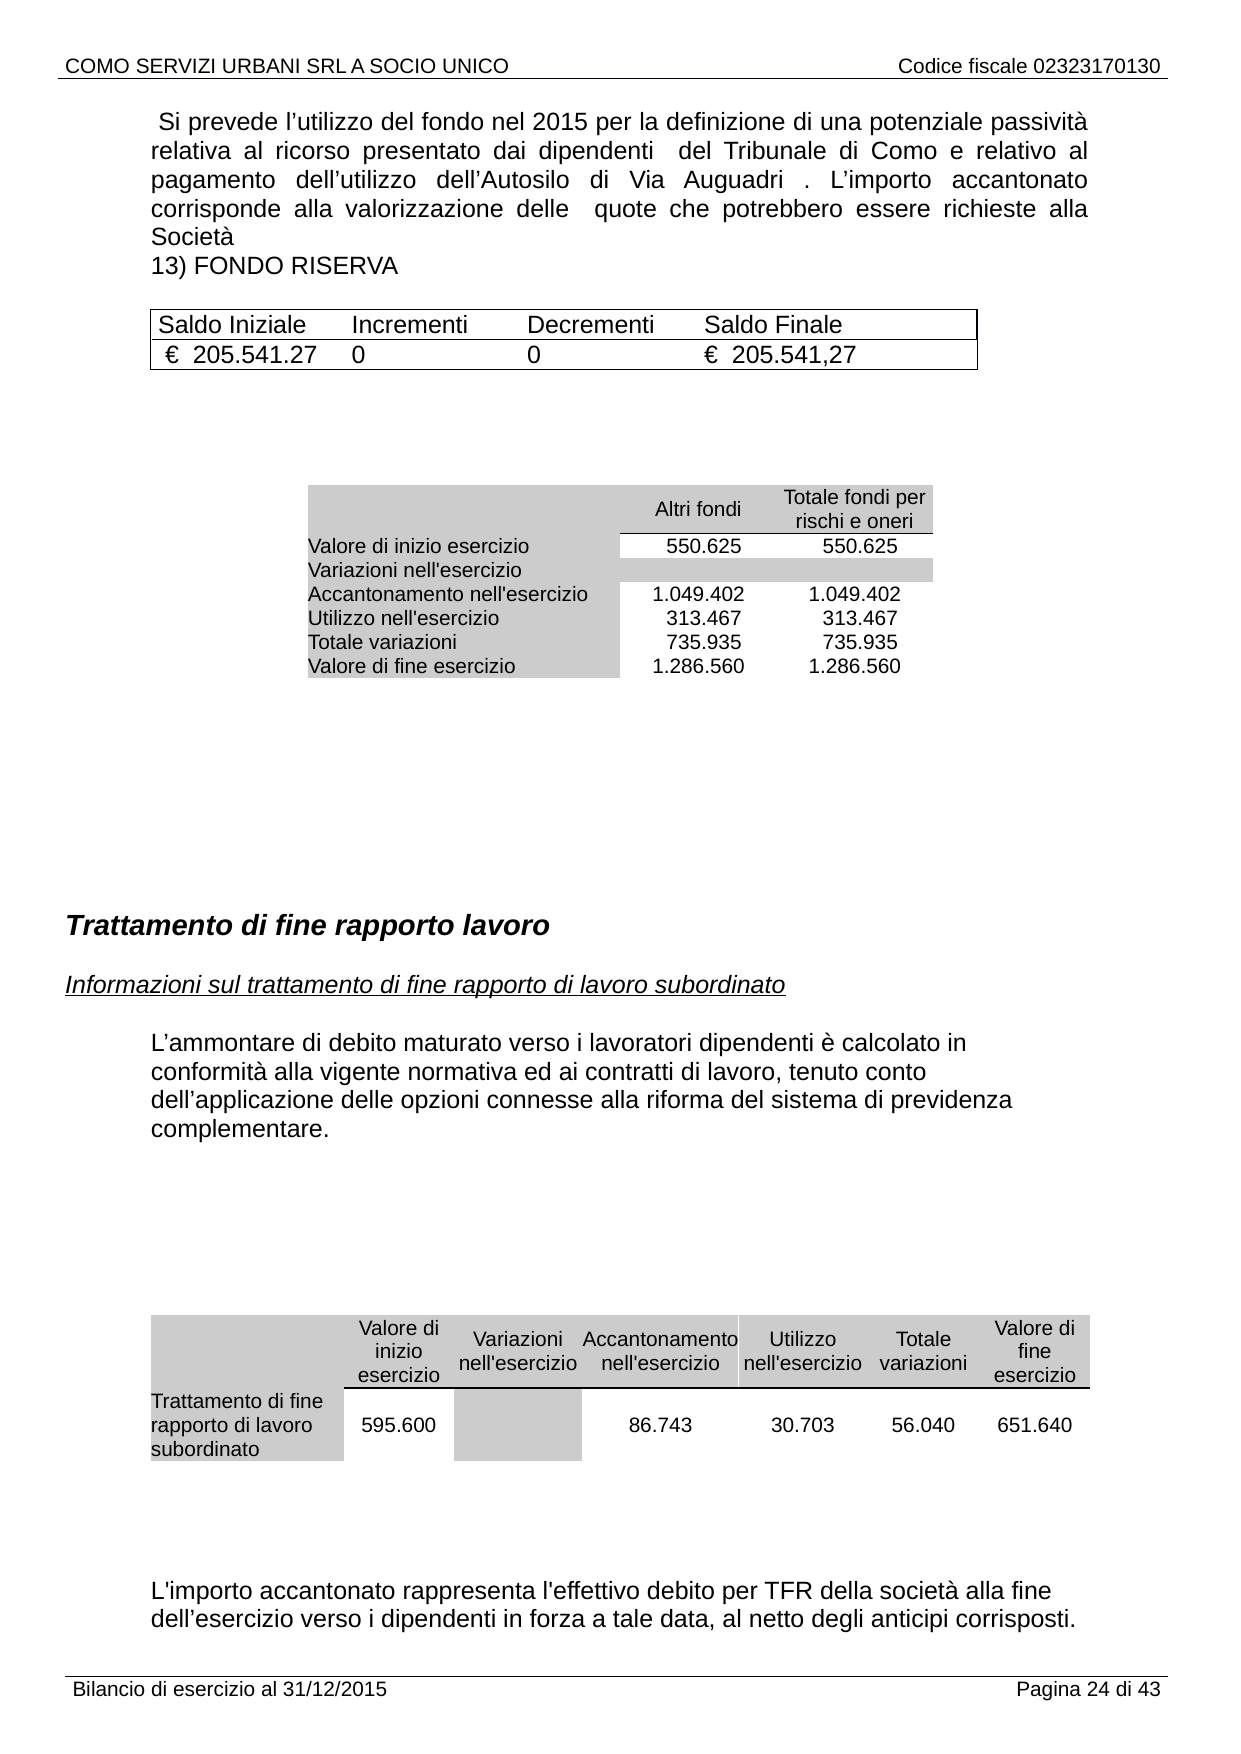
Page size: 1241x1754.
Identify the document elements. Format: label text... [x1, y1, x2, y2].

table_cell 550.625 [776, 534, 933, 558]
table_cell Totale variazioni [308, 630, 620, 654]
table_cell Utilizzo nell'esercizio [308, 606, 620, 630]
table_cell 0 [520, 340, 697, 369]
table_cell 1.286.560 [776, 654, 933, 678]
table_cell 651.640 [980, 1389, 1090, 1461]
table_cell Valore di fine esercizio [308, 654, 620, 678]
table_cell € 205.541.27 [151, 340, 344, 369]
table_cell [454, 1389, 582, 1461]
table_cell 550.625 [620, 534, 776, 558]
table_cell 735.935 [620, 630, 776, 654]
table_header Saldo Iniziale [151, 310, 344, 339]
table_cell 313.467 [620, 606, 776, 630]
table_cell 56.040 [867, 1389, 980, 1461]
table_header Totale fondi per rischi e oneri [776, 485, 933, 533]
table_header Incrementi [344, 310, 519, 339]
table_header L’ammontare di debito maturato verso i lavoratori dipendenti è calcolato in conformità alla vigente normativa ed ai contratti di lavoro, tenuto conto dell’applicazione delle opzioni connesse alla riforma del sistema di previdenza complementare. [143, 1028, 1097, 1258]
table_cell 0 [344, 340, 519, 369]
table_header Decrementi [520, 310, 697, 339]
table_header Si prevede l’utilizzo del fondo nel 2015 per la definizione di una potenziale passività relativa al ricorso presentato dai dipendenti del Tribunale di Como e relativo al pagamento dell’utilizzo dell’Autosilo di Via Auguadri . L’importo accantonato corrisponde alla valorizzazione delle quote che potrebbero essere richieste alla Società 13) FONDO RISERVA [143, 108, 1097, 427]
table_header [308, 485, 620, 533]
table_cell 1.049.402 [776, 582, 933, 606]
text Trattamento di fine rapporto lavoro [65, 908, 1175, 942]
table_cell Variazioni nell'esercizio [308, 558, 620, 582]
table_header L'importo accantonato rappresenta l'effettivo debito per TFR della società alla fine dell’esercizio verso i dipendenti in forza a tale data, al netto degli anticipi corrisposti. [143, 1576, 1097, 1633]
table_cell [620, 558, 776, 582]
table_header [143, 793, 1097, 851]
table_header Variazioni nell'esercizio [454, 1315, 582, 1387]
table_header [143, 485, 1097, 736]
table_cell 1.286.560 [620, 654, 776, 678]
table_header Altri fondi [620, 485, 776, 533]
table_cell [776, 558, 933, 582]
table_header [143, 1315, 1097, 1518]
table_cell 735.935 [776, 630, 933, 654]
table_cell 30.703 [739, 1389, 867, 1461]
table_header [151, 1315, 344, 1387]
table_cell 595.600 [344, 1389, 454, 1461]
table_header Accantonamento nell'esercizio [582, 1315, 738, 1387]
table_header Utilizzo nell'esercizio [739, 1315, 867, 1387]
text Informazioni sul trattamento di fine rapporto di lavoro subordinato [65, 970, 1175, 999]
table_header Valore di inizio esercizio [344, 1315, 454, 1387]
table_cell Trattamento di fine rapporto di lavoro subordinato [151, 1387, 344, 1461]
table_cell € 205.541,27 [697, 340, 977, 369]
table_cell 313.467 [776, 606, 933, 630]
table_cell 86.743 [582, 1389, 738, 1461]
table_cell 1.049.402 [620, 582, 776, 606]
table_cell Valore di inizio esercizio [308, 533, 620, 558]
table_header Totale variazioni [867, 1315, 980, 1387]
table_header Valore di fine esercizio [980, 1315, 1090, 1387]
table_cell Accantonamento nell'esercizio [308, 582, 620, 606]
table_header Saldo Finale [697, 310, 976, 339]
